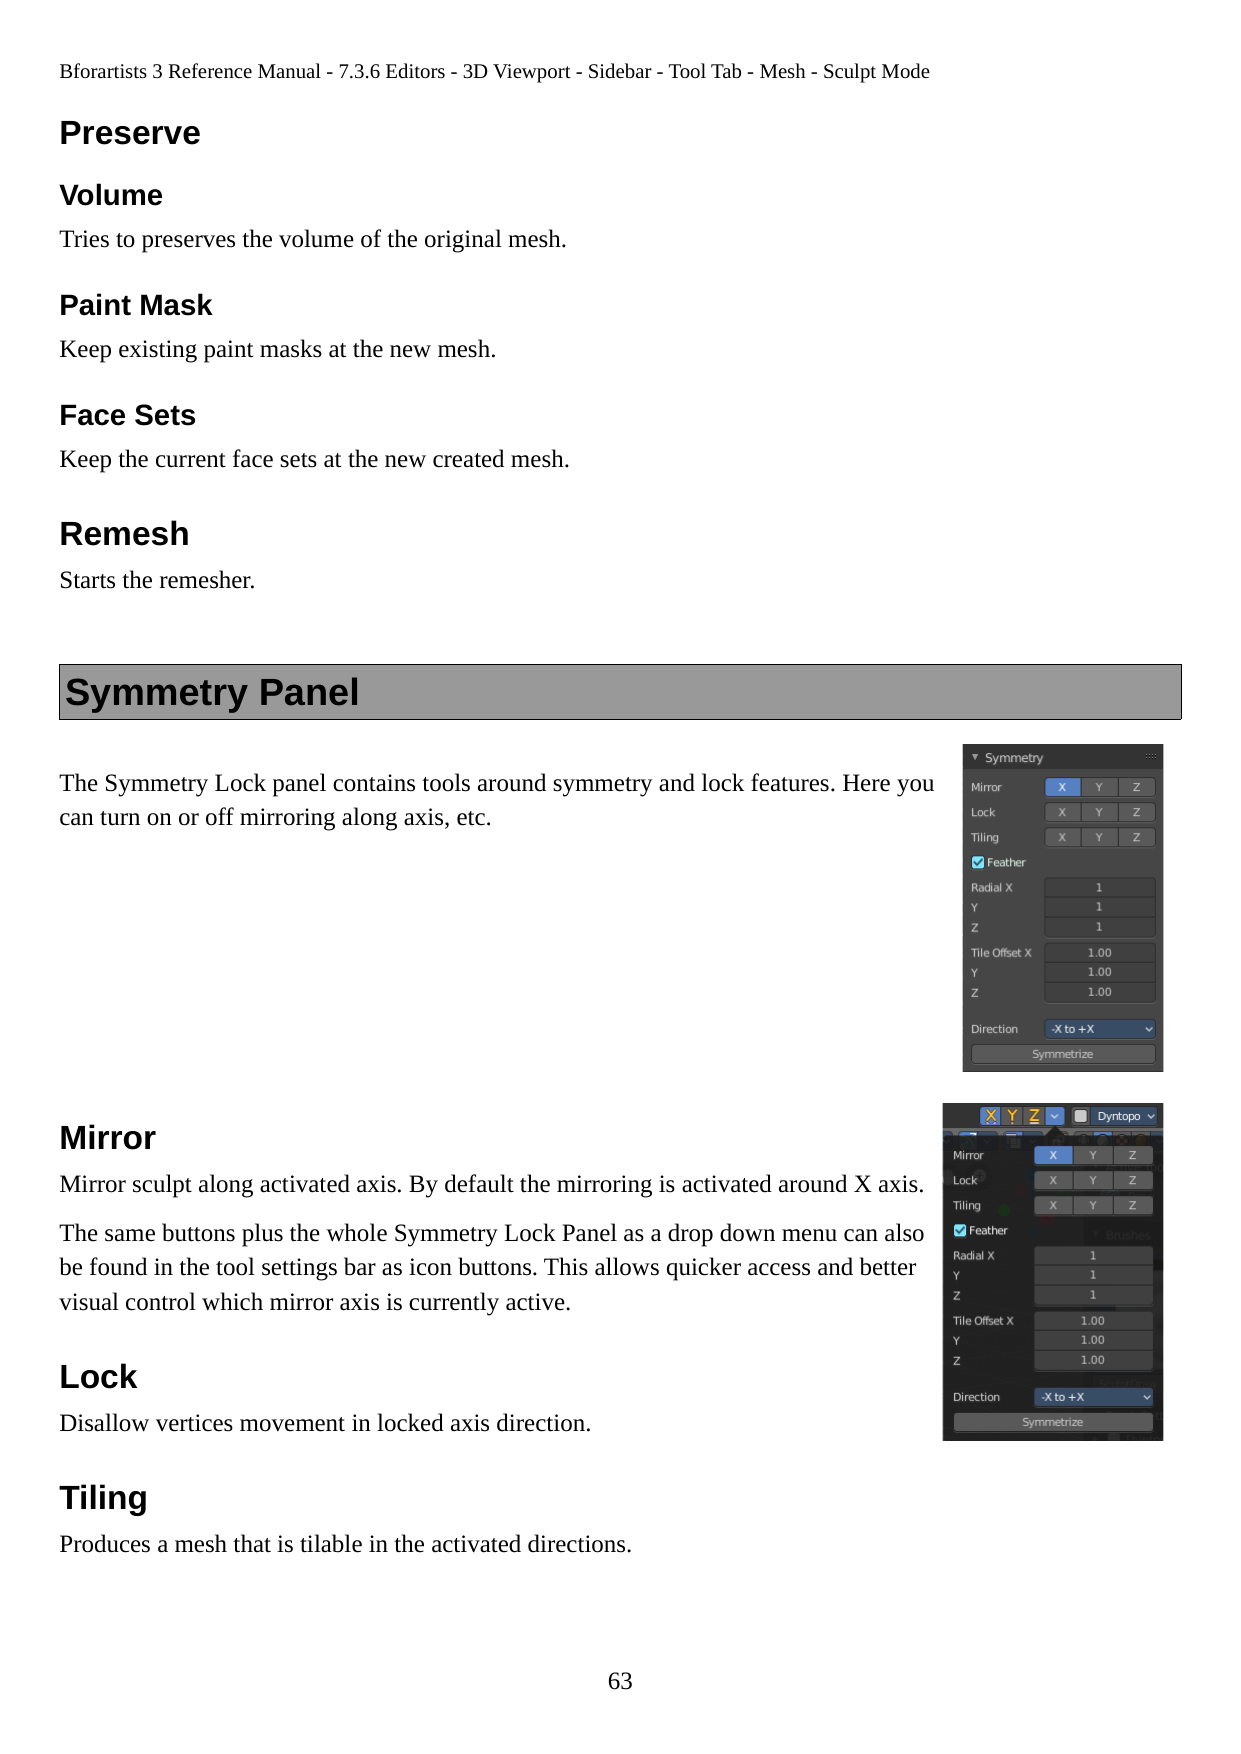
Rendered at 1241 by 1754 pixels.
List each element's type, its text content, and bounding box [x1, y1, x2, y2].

text Starts the remesher. [59, 565, 1181, 594]
picture [962, 744, 1164, 1072]
subtitle Preserve [59, 113, 1181, 151]
picture [942, 1103, 1164, 1441]
text The Symmetry Lock panel contains tools around symmetry and lock features. Here you can turn on or off mirroring along axis, etc. [59, 768, 962, 831]
table_header Symmetry Panel [60, 665, 1181, 719]
text Produces a mesh that is tilable in the activated directions. [59, 1529, 1181, 1558]
subtitle Lock [59, 1357, 942, 1395]
text Keep existing paint masks at the new mesh. [59, 334, 1181, 363]
text Disallow vertices movement in locked axis direction. [59, 1408, 942, 1437]
subtitle Remesh [59, 514, 1181, 553]
text The same buttons plus the whole Symmetry Lock Panel as a drop down menu can also be found in the tool settings bar as icon buttons. This allows quicker access and better visual control which mirror axis is currently active. [59, 1218, 942, 1316]
text Keep the current face sets at the new created mesh. [59, 444, 1181, 473]
subtitle Mirror [59, 1118, 942, 1156]
subtitle [1164, 1357, 1181, 1395]
subtitle Volume [59, 178, 1181, 212]
subtitle Face Sets [59, 398, 1181, 432]
subtitle [1164, 1118, 1181, 1156]
subtitle Tiling [59, 1478, 1181, 1516]
subtitle Paint Mask [59, 288, 1181, 322]
text Mirror sculpt along activated axis. By default the mirroring is activated around X axis. [59, 1169, 942, 1197]
text Tries to preserves the volume of the original mesh. [59, 224, 1181, 253]
